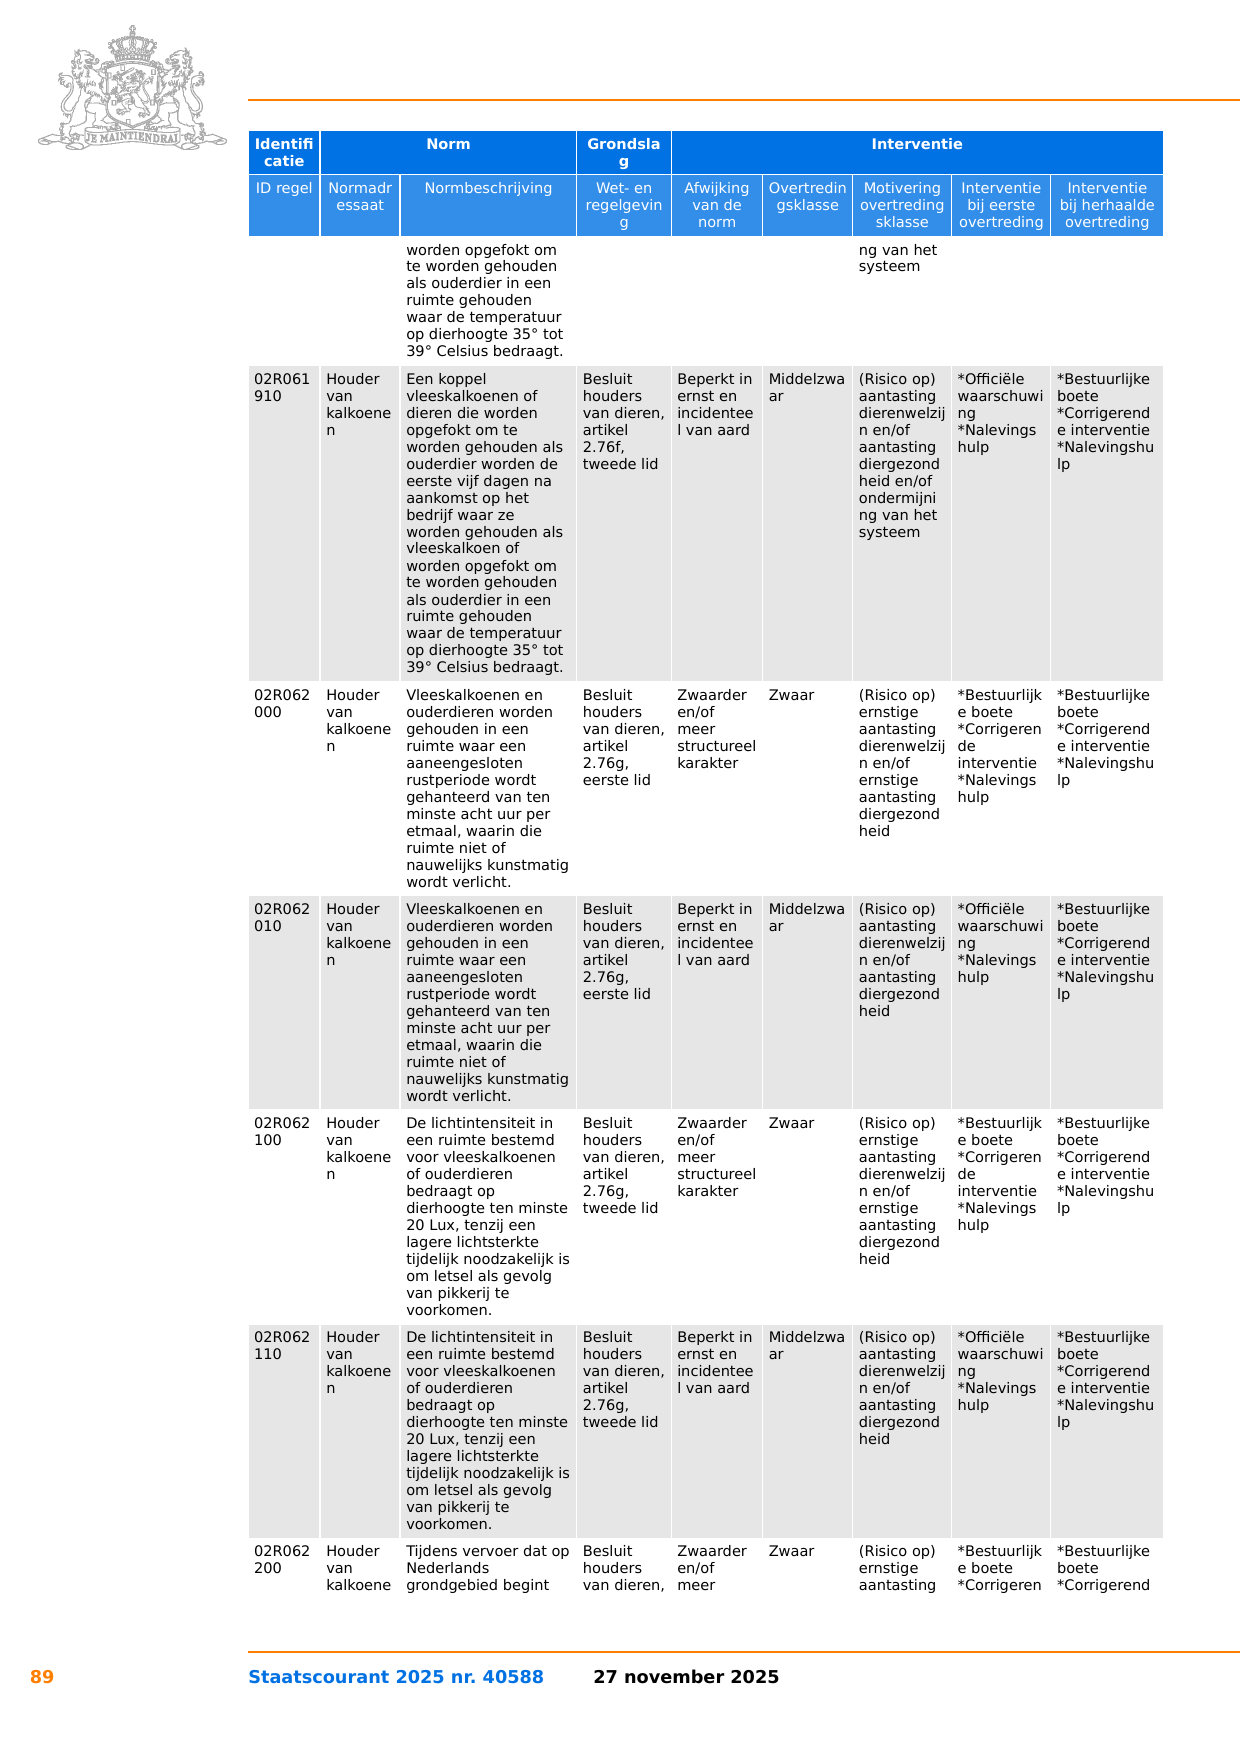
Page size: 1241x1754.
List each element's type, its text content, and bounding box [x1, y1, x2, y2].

table_cell *Bestuurlijke boete *Corrigerende interventie *Nalevingshulp [1051, 896, 1163, 1109]
table_cell (Risico op) aantasting dierenwelzijn en/of aantasting diergezondheid [853, 1325, 951, 1538]
table_cell worden opgefokt om te worden gehouden als ouderdier in een ruimte gehouden waar de temperatuur op dierhoogte 35° tot 39° Celsius bedraagt. [401, 237, 576, 365]
table_header Norm [321, 131, 576, 174]
table_cell Vleeskalkoenen en ouderdieren worden gehouden in een ruimte waar een aaneengesloten rustperiode wordt gehanteerd van ten minste acht uur per etmaal, waarin die ruimte niet of nauwelijks kunstmatig wordt verlicht. [401, 682, 576, 895]
table_header Interventie [672, 131, 1163, 174]
picture [38, 25, 227, 150]
table_cell *Bestuurlijke boete *Corrigerende interventie *Nalevingshulp [952, 1110, 1050, 1323]
table_header Identificatie [249, 131, 319, 174]
table_cell Zwaar [763, 1539, 852, 1599]
table_cell 02R062000 [249, 682, 319, 895]
table_cell [952, 237, 1050, 365]
table_cell Zwaar [763, 1110, 852, 1323]
table_cell Zwaarder en/of meer [672, 1539, 762, 1599]
table_cell Houder van kalkoenen [321, 366, 399, 681]
table_cell 02R062200 [249, 1539, 319, 1599]
table_cell [672, 237, 762, 365]
table_cell Normadressaat [321, 175, 399, 236]
table_cell Wet- en regelgeving [577, 175, 671, 236]
table_cell Beperkt in ernst en incidenteel van aard [672, 366, 762, 681]
table_cell Normbeschrijving [401, 175, 576, 236]
table_cell (Risico op) aantasting dierenwelzijn en/of aantasting diergezondheid en/of ondermijning van het systeem [853, 366, 951, 681]
table_cell ID regel [249, 175, 319, 236]
table_cell Een koppel vleeskalkoenen of dieren die worden opgefokt om te worden gehouden als ouderdier worden de eerste vijf dagen na aankomst op het bedrijf waar ze worden gehouden als vleeskalkoen of worden opgefokt om te worden gehouden als ouderdier in een ruimte gehouden waar de temperatuur op dierhoogte 35° tot 39° Celsius bedraagt. [401, 366, 576, 681]
table_cell De lichtintensiteit in een ruimte bestemd voor vleeskalkoenen of ouderdieren bedraagt op dierhoogte ten minste 20 Lux, tenzij een lagere lichtsterkte tijdelijk noodzakelijk is om letsel als gevolg van pikkerij te voorkomen. [401, 1325, 576, 1538]
table_cell Houder van kalkoenen [321, 1325, 399, 1538]
table_cell [1051, 237, 1163, 365]
table_cell Houder van kalkoenen [321, 1110, 399, 1323]
table_cell *Bestuurlijke boete *Corrigerende interventie *Nalevingshulp [952, 682, 1050, 895]
table_cell Vleeskalkoenen en ouderdieren worden gehouden in een ruimte waar een aaneengesloten rustperiode wordt gehanteerd van ten minste acht uur per etmaal, waarin die ruimte niet of nauwelijks kunstmatig wordt verlicht. [401, 896, 576, 1109]
table_cell (Risico op) ernstige aantasting dierenwelzijn en/of ernstige aantasting diergezondheid [853, 1110, 951, 1323]
table_cell *Bestuurlijke boete *Corrigeren [952, 1539, 1050, 1599]
table_cell *Bestuurlijke boete *Corrigerende interventie *Nalevingshulp [1051, 1110, 1163, 1323]
table_cell *Bestuurlijke boete *Corrigerende interventie *Nalevingshulp [1051, 682, 1163, 895]
table_cell (Risico op) aantasting dierenwelzijn en/of aantasting diergezondheid [853, 896, 951, 1109]
table_cell Afwijking van de norm [672, 175, 762, 236]
table_cell *Officiële waarschuwing *Nalevingshulp [952, 366, 1050, 681]
table_cell Besluit houders van dieren, artikel 2.76g, tweede lid [577, 1110, 671, 1323]
table_cell (Risico op) ernstige aantasting [853, 1539, 951, 1599]
table_cell Tijdens vervoer dat op Nederlands grondgebied begint [401, 1539, 576, 1599]
table_cell *Officiële waarschuwing *Nalevingshulp [952, 896, 1050, 1109]
table_cell *Bestuurlijke boete *Corrigerende interventie *Nalevingshulp [1051, 366, 1163, 681]
table_cell 02R062010 [249, 896, 319, 1109]
table_cell [577, 237, 671, 365]
table_cell ng van het systeem [853, 237, 951, 365]
table_cell Besluit houders van dieren, artikel 2.76f, tweede lid [577, 366, 671, 681]
table_cell Houder van kalkoene [321, 1539, 399, 1599]
table_cell Besluit houders van dieren, artikel 2.76g, tweede lid [577, 1325, 671, 1538]
table_cell [763, 237, 852, 365]
table_cell Houder van kalkoenen [321, 682, 399, 895]
table_cell 02R062110 [249, 1325, 319, 1538]
table_cell Interventie bij eerste overtreding [952, 175, 1050, 236]
table_cell Zwaarder en/of meer structureel karakter [672, 1110, 762, 1323]
table_cell Besluit houders van dieren, [577, 1539, 671, 1599]
table_cell 02R062100 [249, 1110, 319, 1323]
table_header Grondslag [577, 131, 671, 174]
table_cell Besluit houders van dieren, artikel 2.76g, eerste lid [577, 682, 671, 895]
table_cell *Bestuurlijke boete *Corrigerend [1051, 1539, 1163, 1599]
table_cell [249, 237, 319, 365]
table_cell *Bestuurlijke boete *Corrigerende interventie *Nalevingshulp [1051, 1325, 1163, 1538]
table_cell Middelzwaar [763, 366, 852, 681]
table_cell Houder van kalkoenen [321, 896, 399, 1109]
table_cell Zwaarder en/of meer structureel karakter [672, 682, 762, 895]
table_cell Middelzwaar [763, 896, 852, 1109]
table_cell [321, 237, 399, 365]
table_cell *Officiële waarschuwing *Nalevingshulp [952, 1325, 1050, 1538]
table_cell Motivering overtredingsklasse [853, 175, 951, 236]
table_cell Interventie bij herhaalde overtreding [1051, 175, 1163, 236]
table_cell (Risico op) ernstige aantasting dierenwelzijn en/of ernstige aantasting diergezondheid [853, 682, 951, 895]
table_cell Zwaar [763, 682, 852, 895]
table_cell Besluit houders van dieren, artikel 2.76g, eerste lid [577, 896, 671, 1109]
table_cell Middelzwaar [763, 1325, 852, 1538]
table_cell Beperkt in ernst en incidenteel van aard [672, 896, 762, 1109]
table_cell Beperkt in ernst en incidenteel van aard [672, 1325, 762, 1538]
table_cell Overtredingsklasse [763, 175, 852, 236]
table_cell De lichtintensiteit in een ruimte bestemd voor vleeskalkoenen of ouderdieren bedraagt op dierhoogte ten minste 20 Lux, tenzij een lagere lichtsterkte tijdelijk noodzakelijk is om letsel als gevolg van pikkerij te voorkomen. [401, 1110, 576, 1323]
table_cell 02R061910 [249, 366, 319, 681]
